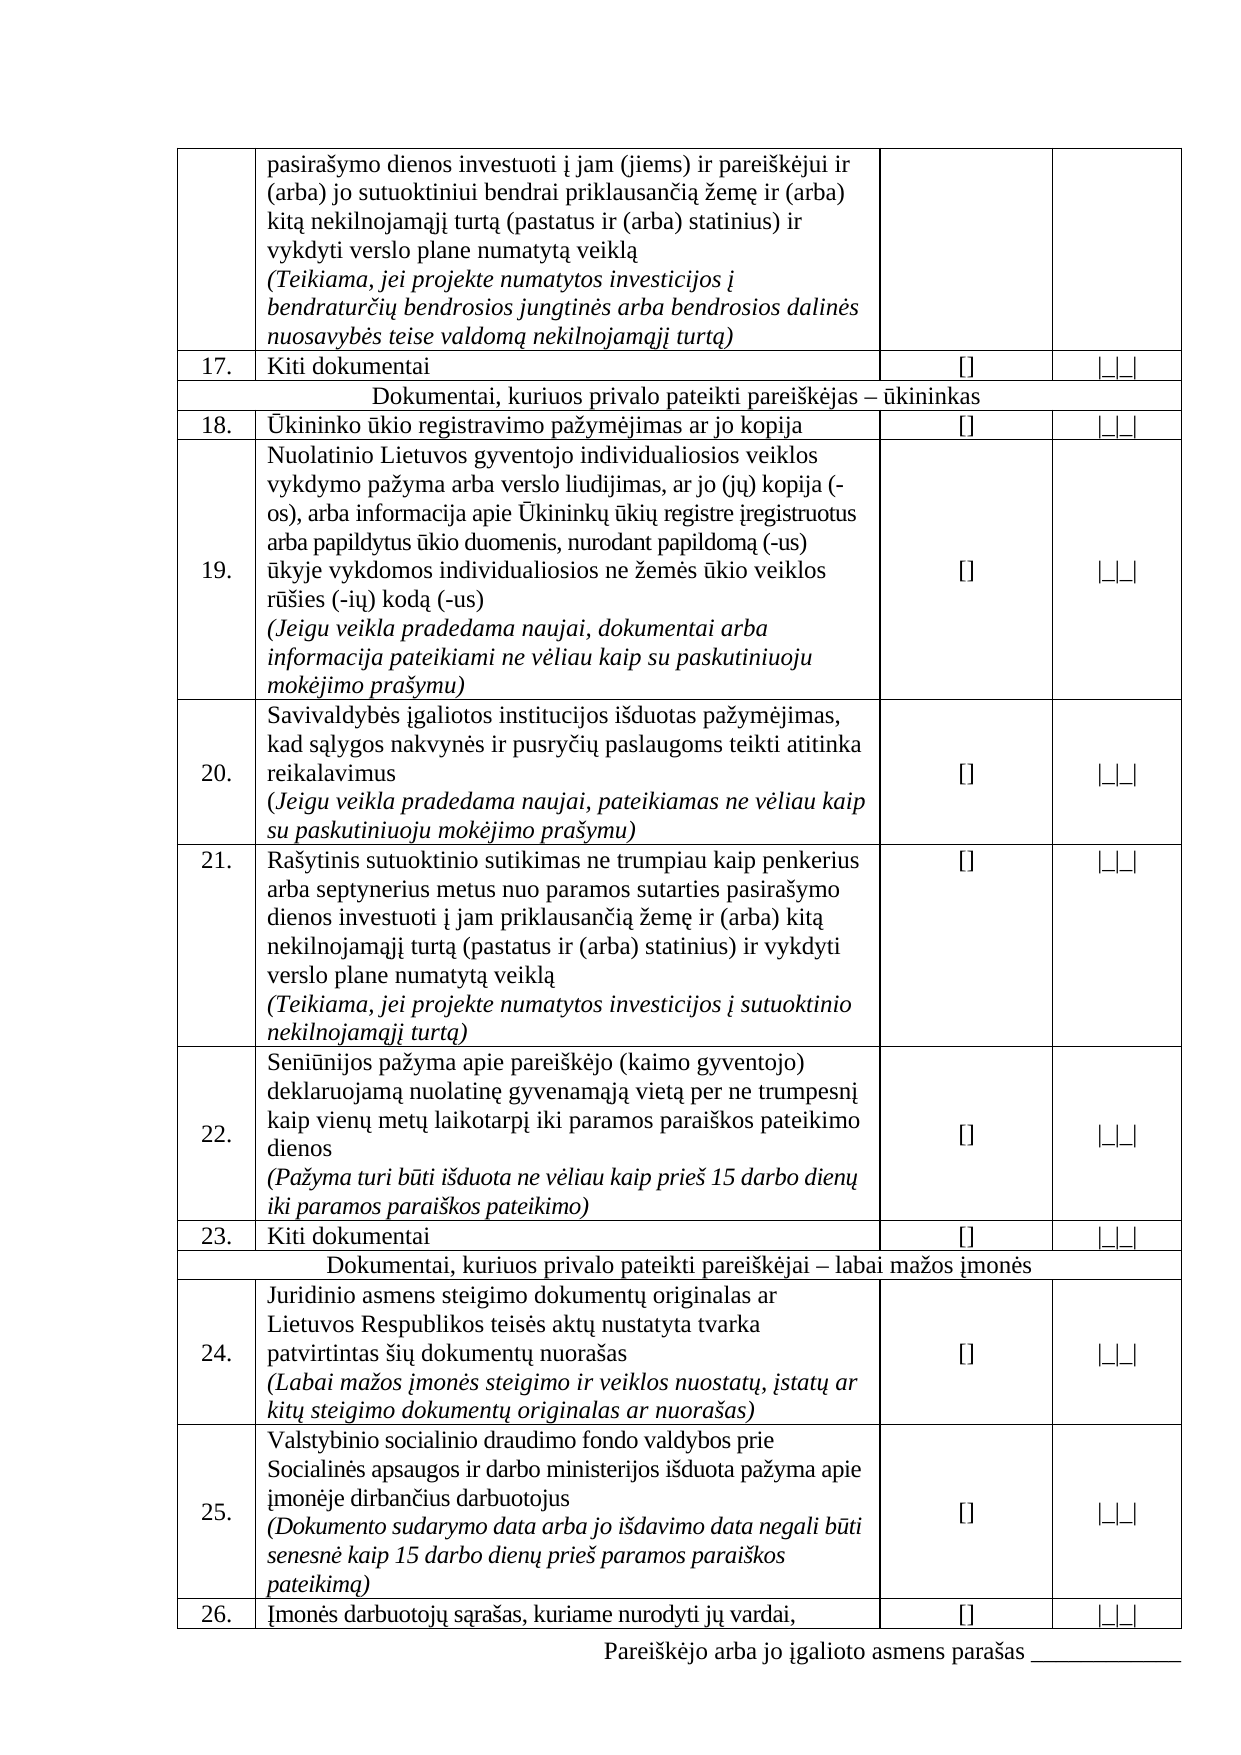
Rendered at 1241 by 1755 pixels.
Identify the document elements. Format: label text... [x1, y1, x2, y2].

table_cell Savivaldybės įgaliotos institucijos išduotas pažymėjimas, kad sąlygos nakvynės ir pusryčių paslaugoms teikti atitinka reikalavimus (Jeigu veikla pradedama naujai, pateikiamas ne vėliau kaip su paskutiniuoju mokėjimo prašymu) [256, 700, 879, 844]
table_cell 17. [178, 351, 255, 380]
table_cell 20. [178, 700, 255, 844]
table_cell Dokumentai, kuriuos privalo pateikti pareiškėjai – labai mažos įmonės [178, 1251, 1181, 1279]
table_cell 25. [178, 1425, 255, 1598]
table_cell [] [881, 1047, 1052, 1220]
table_cell [] [881, 700, 1052, 844]
table_cell 19. [178, 440, 255, 699]
table_cell |_|_| [1053, 845, 1181, 1046]
table_cell [881, 149, 1052, 350]
table_cell 21. [178, 845, 255, 1046]
table_cell 18. [178, 411, 255, 439]
table_cell Ūkininko ūkio registravimo pažymėjimas ar jo kopija [256, 411, 879, 439]
table_cell |_|_| [1053, 1221, 1181, 1249]
table_cell |_|_| [1053, 1280, 1181, 1424]
table_cell |_|_| [1053, 1425, 1181, 1598]
table_cell Kiti dokumentai [256, 351, 879, 380]
table_cell 23. [178, 1221, 255, 1249]
table_cell |_|_| [1053, 1599, 1181, 1627]
table_cell |_|_| [1053, 411, 1181, 439]
table_cell |_|_| [1053, 351, 1181, 380]
table_cell [] [881, 1221, 1052, 1249]
table_cell |_|_| [1053, 1047, 1181, 1220]
table_cell pasirašymo dienos investuoti į jam (jiems) ir pareiškėjui ir (arba) jo sutuoktiniui bendrai priklausančią žemę ir (arba) kitą nekilnojamąjį turtą (pastatus ir (arba) statinius) ir vykdyti verslo plane numatytą veiklą (Teikiama, jei projekte numatytos investicijos į bendraturčių bendrosios jungtinės arba bendrosios dalinės nuosavybės teise valdomą nekilnojamąjį turtą) [256, 149, 879, 350]
table_cell [] [881, 440, 1052, 699]
table_cell 22. [178, 1047, 255, 1220]
table_cell 26. [178, 1599, 255, 1627]
table_cell Seniūnijos pažyma apie pareiškėjo (kaimo gyventojo) deklaruojamą nuolatinę gyvenamąją vietą per ne trumpesnį kaip vienų metų laikotarpį iki paramos paraiškos pateikimo dienos (Pažyma turi būti išduota ne vėliau kaip prieš 15 darbo dienų iki paramos paraiškos pateikimo) [256, 1047, 879, 1220]
table_cell 24. [178, 1280, 255, 1424]
table_cell Juridinio asmens steigimo dokumentų originalas ar Lietuvos Respublikos teisės aktų nustatyta tvarka patvirtintas šių dokumentų nuorašas (Labai mažos įmonės steigimo ir veiklos nuostatų, įstatų ar kitų steigimo dokumentų originalas ar nuorašas) [256, 1280, 879, 1424]
table_cell [] [881, 1599, 1052, 1627]
table_cell Įmonės darbuotojų sąrašas, kuriame nurodyti jų vardai, [256, 1599, 879, 1627]
table_cell Dokumentai, kuriuos privalo pateikti pareiškėjas – ūkininkas [178, 381, 1181, 409]
table_cell [] [881, 1425, 1052, 1598]
table_cell [] [881, 845, 1052, 1046]
table_cell Nuolatinio Lietuvos gyventojo individualiosios veiklos vykdymo pažyma arba verslo liudijimas, ar jo (jų) kopija (-os), arba informacija apie Ūkininkų ūkių registre įregistruotus arba papildytus ūkio duomenis, nurodant papildomą (-us) ūkyje vykdomos individualiosios ne žemės ūkio veiklos rūšies (-ių) kodą (-us) (Jeigu veikla pradedama naujai, dokumentai arba informacija pateikiami ne vėliau kaip su paskutiniuoju mokėjimo prašymu) [256, 440, 879, 699]
table_cell [1053, 149, 1181, 350]
table_cell [] [881, 351, 1052, 380]
table_cell Rašytinis sutuoktinio sutikimas ne trumpiau kaip penkerius arba septynerius metus nuo paramos sutarties pasirašymo dienos investuoti į jam priklausančią žemę ir (arba) kitą nekilnojamąjį turtą (pastatus ir (arba) statinius) ir vykdyti verslo plane numatytą veiklą (Teikiama, jei projekte numatytos investicijos į sutuoktinio nekilnojamąjį turtą) [256, 845, 879, 1046]
table_cell |_|_| [1053, 440, 1181, 699]
table_cell Valstybinio socialinio draudimo fondo valdybos prie Socialinės apsaugos ir darbo ministerijos išduota pažyma apie įmonėje dirbančius darbuotojus (Dokumento sudarymo data arba jo išdavimo data negali būti senesnė kaip 15 darbo dienų prieš paramos paraiškos pateikimą) [256, 1425, 879, 1598]
table_cell [178, 149, 255, 350]
table_cell [] [881, 411, 1052, 439]
table_cell Kiti dokumentai [256, 1221, 879, 1249]
table_cell [] [881, 1280, 1052, 1424]
table_cell |_|_| [1053, 700, 1181, 844]
